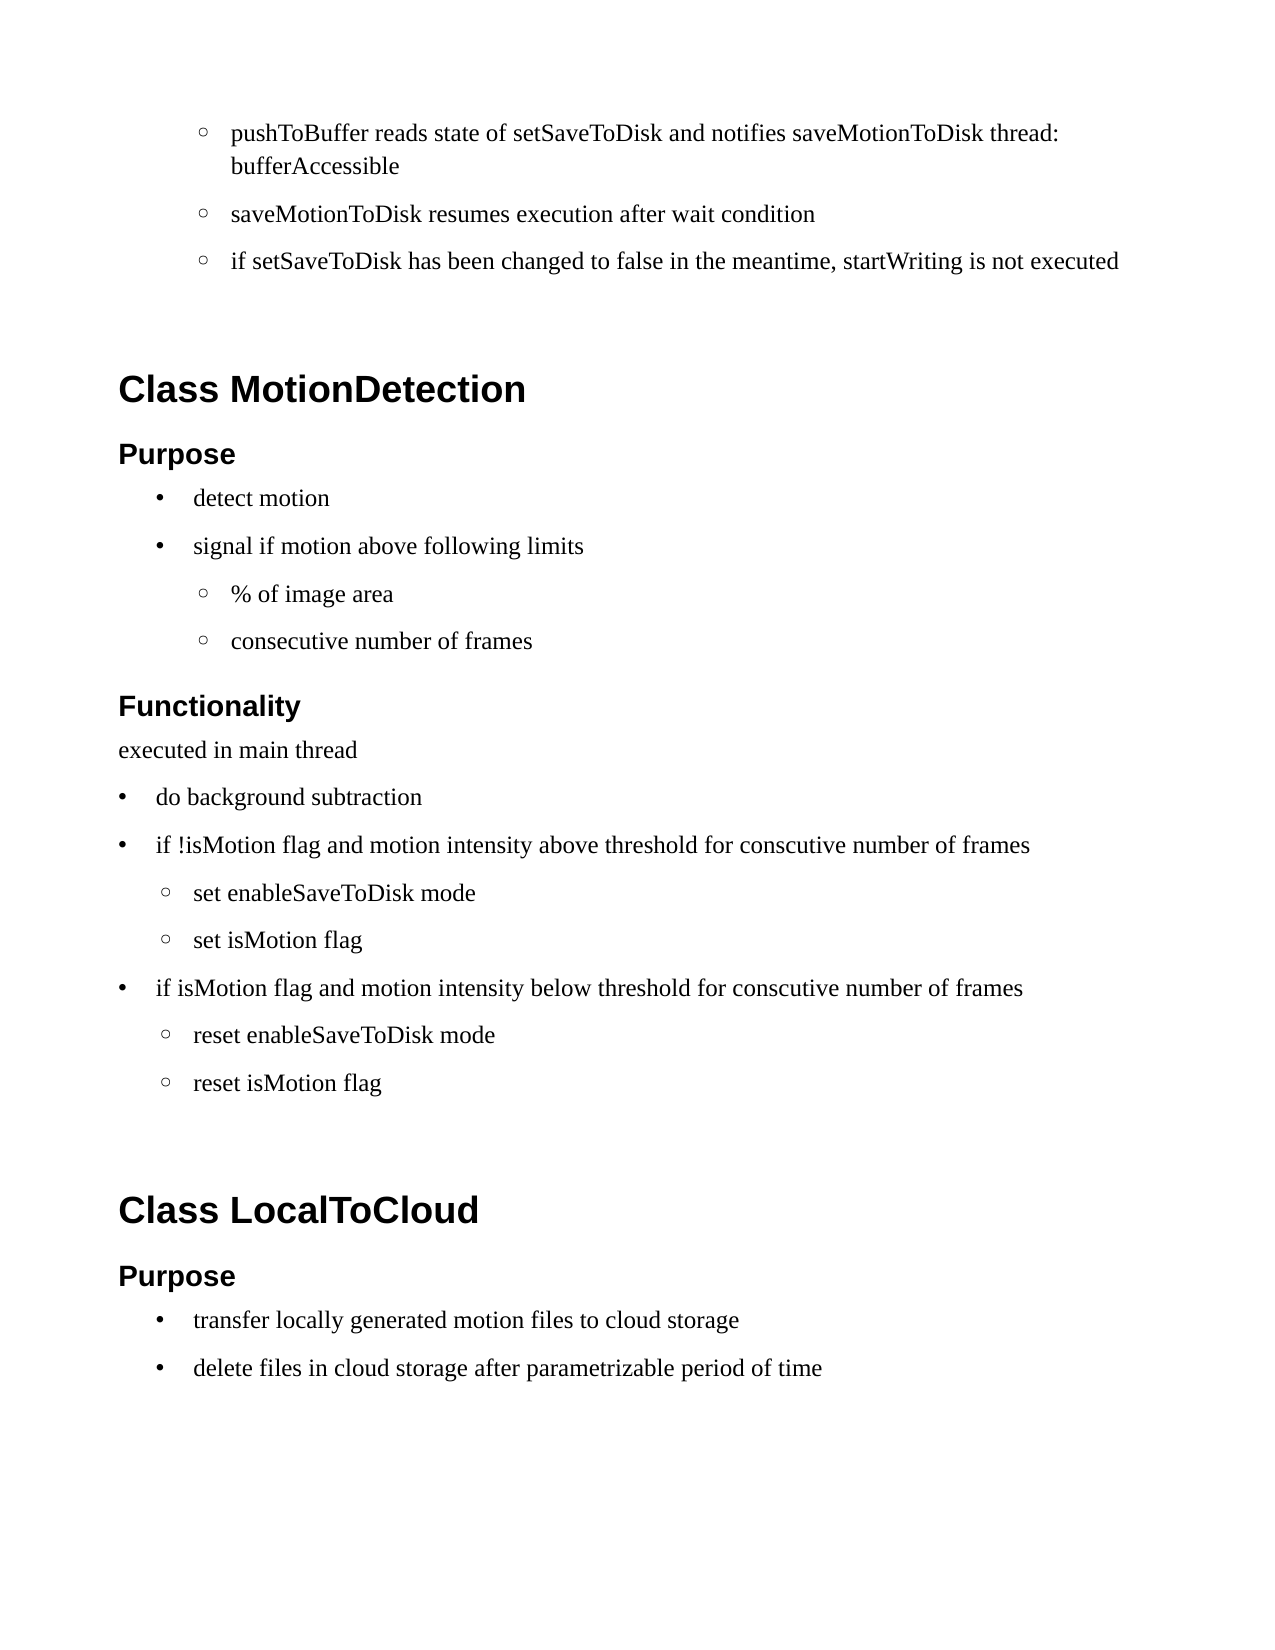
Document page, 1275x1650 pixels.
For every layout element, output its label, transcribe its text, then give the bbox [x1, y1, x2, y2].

subtitle Purpose [118, 1259, 1157, 1293]
subtitle Class MotionDetection [118, 367, 1157, 410]
list do background subtraction [118, 782, 1157, 811]
list delete files in cloud storage after parametrizable period of time [156, 1353, 1157, 1382]
list set enableSaveToDisk mode [156, 878, 1157, 906]
list if !isMotion flag and motion intensity above threshold for conscutive number of frames [118, 830, 1157, 859]
list signal if motion above following limits [156, 531, 1157, 560]
list consecutive number of frames [193, 626, 1157, 655]
list % of image area [193, 579, 1157, 607]
subtitle Class LocalToCloud [118, 1188, 1157, 1232]
text executed in main thread [118, 735, 1157, 763]
list set isMotion flag [156, 925, 1157, 954]
subtitle Functionality [118, 688, 1157, 722]
list if isMotion flag and motion intensity below threshold for conscutive number of frames [118, 973, 1157, 1002]
list detect motion [156, 483, 1157, 512]
list reset enableSaveToDisk mode [156, 1020, 1157, 1049]
list saveMotionToDisk resumes execution after wait condition [193, 199, 1157, 227]
list if setSaveToDisk has been changed to false in the meantime, startWriting is not executed [193, 246, 1157, 275]
subtitle Purpose [118, 437, 1157, 471]
list pushToBuffer reads state of setSaveToDisk and notifies saveMotionToDisk thread: bufferAccessible [193, 118, 1157, 180]
list transfer locally generated motion files to cloud storage [156, 1305, 1157, 1334]
list reset isMotion flag [156, 1068, 1157, 1097]
